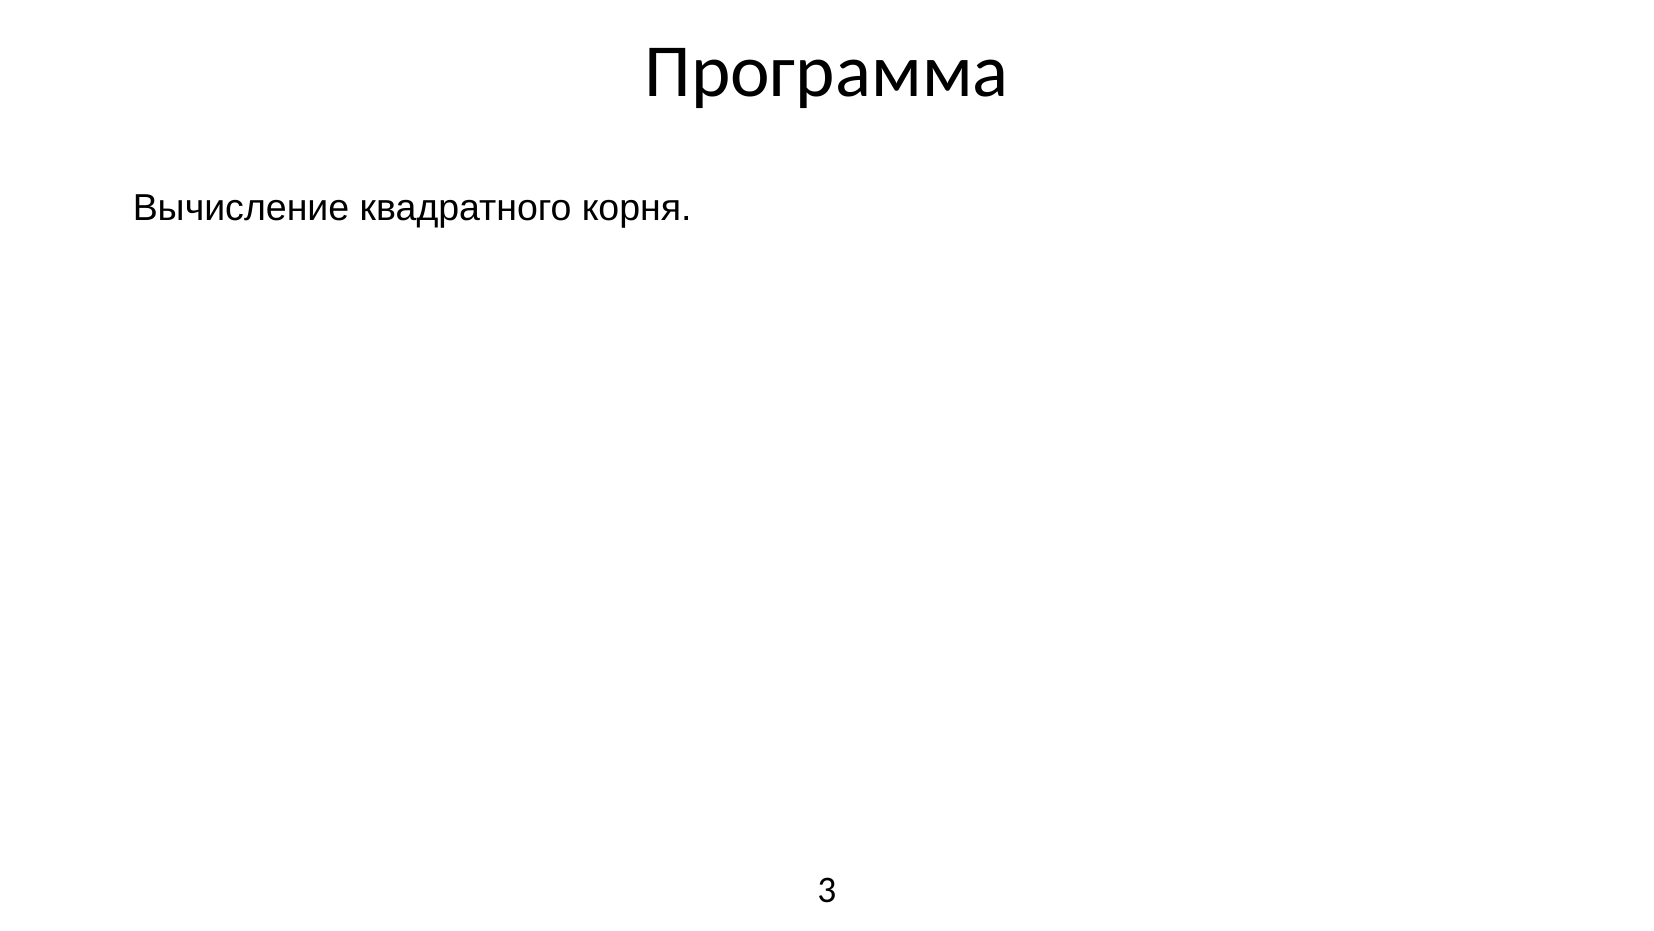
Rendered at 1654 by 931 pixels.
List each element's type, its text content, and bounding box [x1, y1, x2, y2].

text_box Вычисление квадратного корня. [118, 179, 886, 237]
title Программа [59, 7, 1595, 148]
